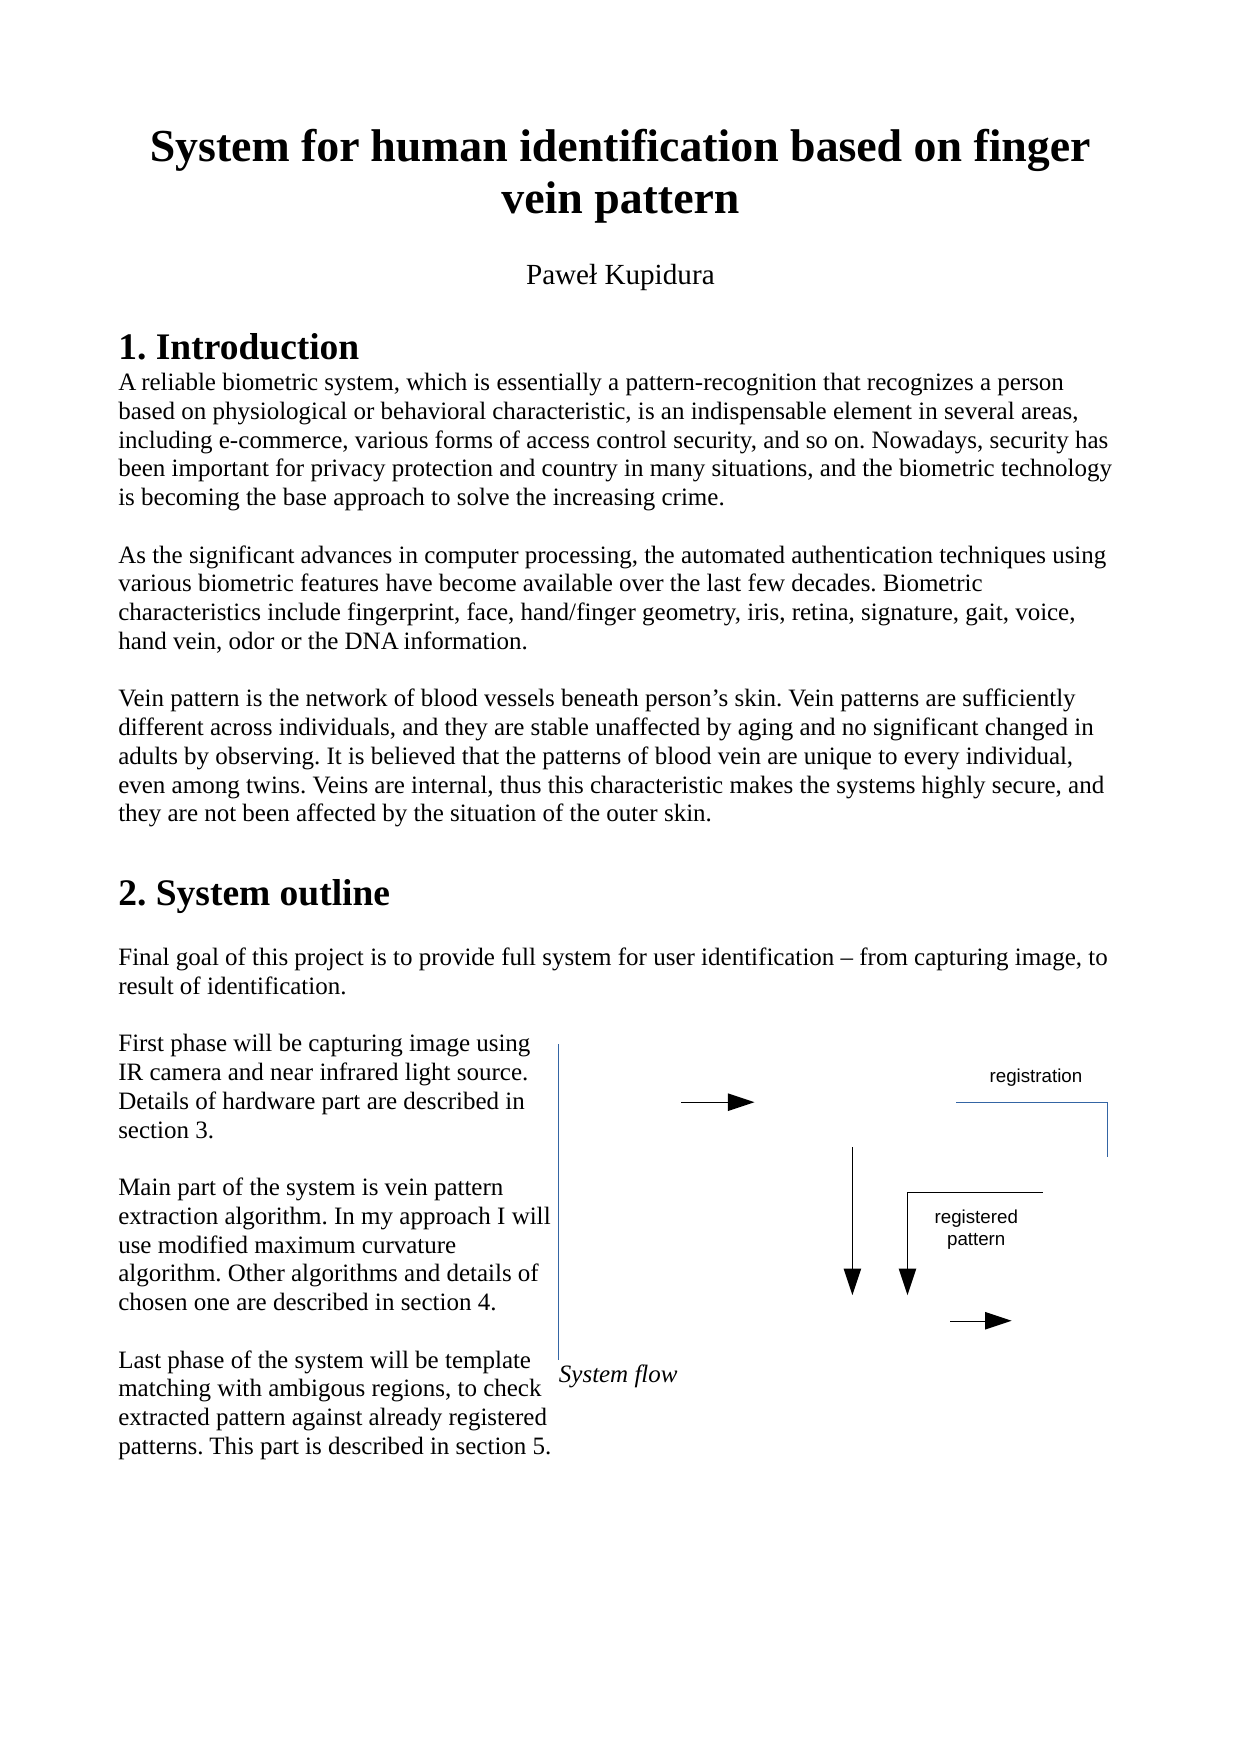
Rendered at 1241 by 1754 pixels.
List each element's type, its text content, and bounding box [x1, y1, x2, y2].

text Main part of the system is vein pattern extraction algorithm. In my approach I will use modified maximum curvature algorithm. Other algorithms and details of chosen one are described in section 4. [118, 1172, 558, 1316]
text Vein pattern is the network of blood vessels beneath person’s skin. Vein patterns are sufficiently different across individuals, and they are stable unaffected by aging and no significant changed in adults by observing. It is believed that the patterns of blood vein are unique to every individual, even among twins. Veins are internal, thus this characteristic makes the systems highly secure, and they are not been affected by the situation of the outer skin. [118, 683, 1122, 827]
text 2. System outline [118, 870, 1122, 913]
text A reliable biometric system, which is essentially a pattern-recognition that recognizes a person based on physiological or behavioral characteristic, is an indispensable element in several areas, including e-commerce, various forms of access control security, and so on. Nowadays, security has been important for privacy protection and country in many situations, and the biometric technology is becoming the base approach to solve the increasing crime. [118, 367, 1122, 511]
text System flow [559, 1057, 1189, 1388]
text Last phase of the system will be template matching with ambigous regions, to check extracted pattern against already registered patterns. This part is described in section 5. [118, 1345, 1122, 1460]
text First phase will be capturing image using IR camera and near infrared light source. Details of hardware part are described in section 3. [118, 1028, 1189, 1143]
text As the significant advances in computer processing, the automated authentication techniques using various biometric features have become available over the last few decades. Biometric characteristics include fingerprint, face, hand/finger geometry, iris, retina, signature, gait, voice, hand vein, odor or the DNA information. [118, 540, 1122, 655]
text Final goal of this project is to provide full system for user identification – from capturing image, to result of identification. [118, 942, 1122, 1000]
text Paweł Kupidura [118, 257, 1122, 291]
text 1. Introduction [118, 324, 1122, 367]
text [559, 1388, 1189, 1423]
text System for human identification based on finger vein pattern [118, 118, 1122, 223]
